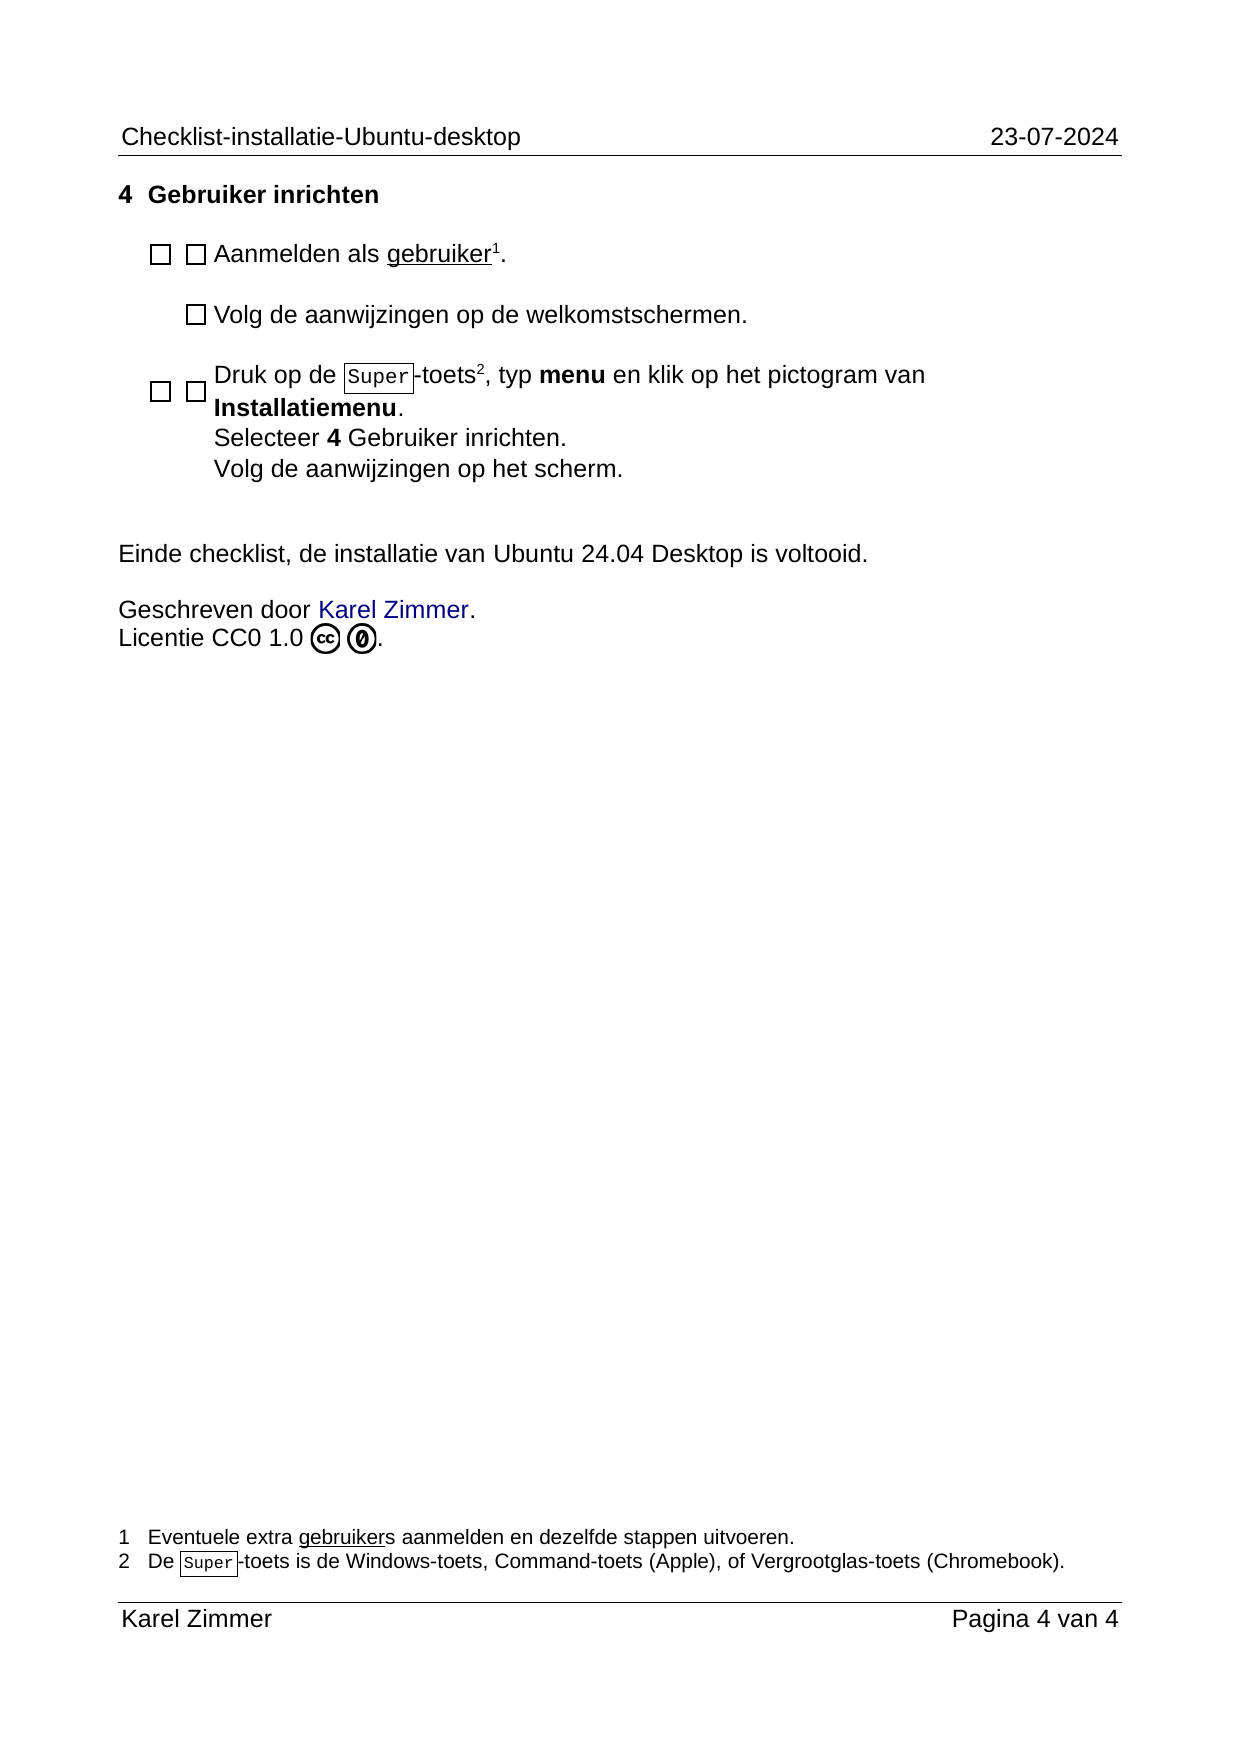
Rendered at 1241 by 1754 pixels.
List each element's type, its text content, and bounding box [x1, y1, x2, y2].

table_cell Volg de aanwijzingen op het scherm. [213, 454, 1122, 484]
table_cell [118, 300, 142, 330]
table_cell Druk op de Super-toets, typ menu en klik op het pictogram van Installatiemenu. [213, 360, 1122, 423]
table_cell [118, 360, 142, 423]
table_cell [118, 330, 142, 360]
picture [310, 623, 340, 654]
list . [377, 624, 1122, 653]
table_cell [142, 454, 177, 484]
table_cell [177, 360, 213, 423]
table_cell [177, 269, 213, 300]
picture [347, 623, 377, 654]
table_header [177, 239, 213, 269]
table_cell [142, 269, 177, 300]
table_cell Volg de aanwijzingen op de welkomstschermen. [213, 300, 1122, 330]
table_cell [142, 300, 177, 330]
table_cell [118, 269, 142, 300]
table_cell [177, 300, 213, 330]
table_cell [118, 423, 142, 453]
table_cell [213, 269, 1122, 300]
list Licentie CC0 1.0 [118, 624, 310, 653]
text Einde checklist, de installatie van Ubuntu 24.04 Desktop is voltooid. [118, 540, 1122, 568]
table_cell Selecteer 4 Gebruiker inrichten. [213, 423, 1122, 453]
table_cell [177, 454, 213, 484]
list Geschreven door Karel Zimmer. [118, 596, 1122, 624]
table_cell [118, 454, 142, 484]
table_header Aanmelden als gebruiker. [213, 239, 1122, 269]
table_cell [177, 423, 213, 453]
list Gebruiker inrichten [118, 177, 1122, 211]
table_header [142, 239, 177, 269]
table_cell [142, 360, 177, 423]
table_cell [177, 330, 213, 360]
table_cell [142, 423, 177, 453]
table_cell [142, 330, 177, 360]
table_header [118, 239, 142, 269]
table_cell [213, 330, 1122, 360]
